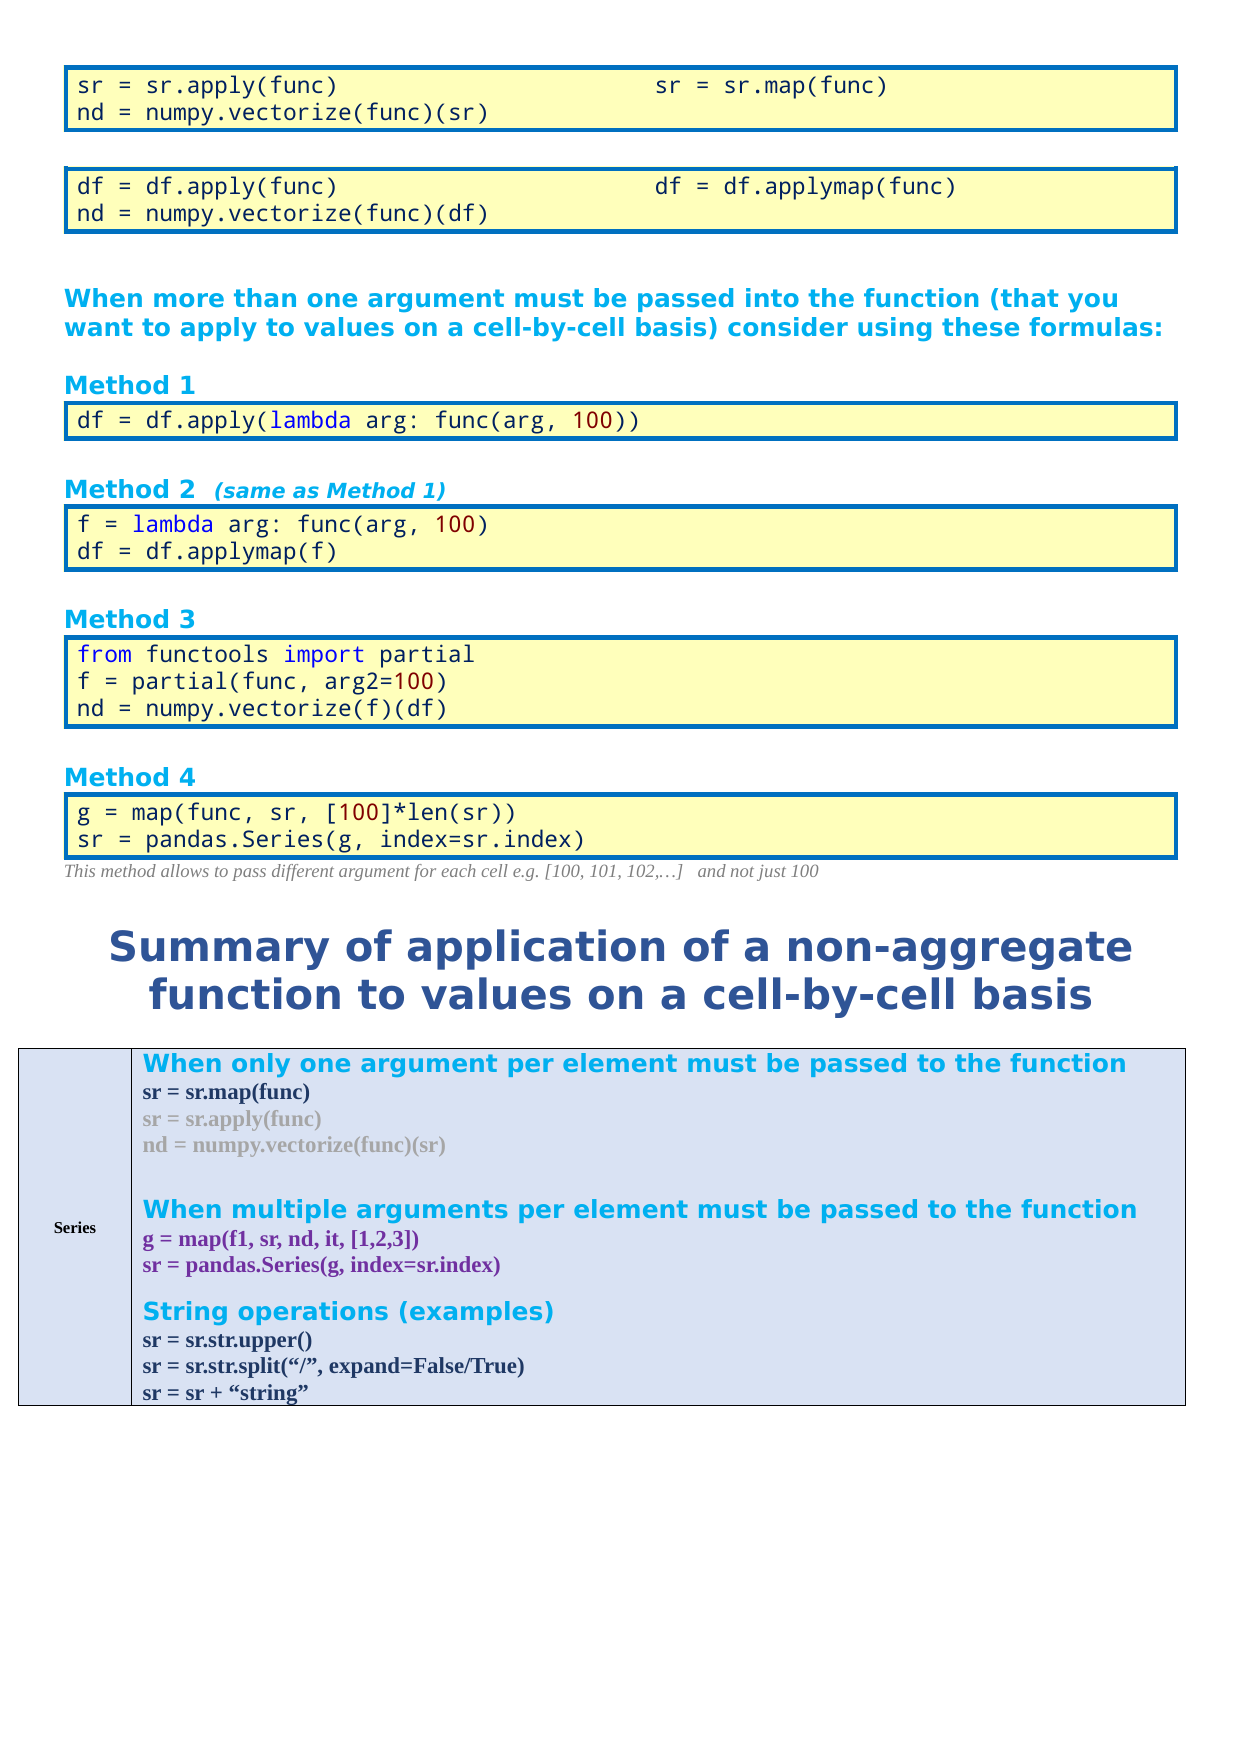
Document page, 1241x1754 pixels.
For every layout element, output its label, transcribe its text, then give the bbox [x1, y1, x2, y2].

text g = map(func, sr, [100]*len(sr)) [68, 797, 1174, 819]
text This method allows to pass different argument for each cell e.g. [100, 101, 102,…] and not just 100 [63, 859, 1178, 881]
text sr = pandas.Series(g, index=sr.index) [68, 819, 1174, 855]
title Method 2 (same as Method 1) [63, 475, 1178, 504]
text df = df.applymap(f) [68, 531, 1174, 567]
title Method 4 [63, 763, 1178, 792]
table_header When only one argument per element must be passed to the function sr = sr.map(func) sr = sr.apply(func) nd = numpy.vectorize(func)(sr) When multiple arguments per element must be passed to the function g = map(f1, sr, nd, it, [1,2,3]) sr = pandas.Series(g, index=sr.index) String operations (examples) sr = sr.str.upper() sr = sr.str.split(“/”, expand=False/True) sr = sr + “string” [132, 1049, 1185, 1405]
text nd = numpy.vectorize(f)(df) [68, 688, 1174, 724]
title Method 1 [63, 371, 1178, 401]
title When more than one argument must be passed into the function (that you want to apply to values on a cell-by-cell basis) consider using these formulas: [63, 284, 1178, 342]
text f = lambda arg: func(arg, 100) [68, 509, 1174, 531]
text df = df.apply(func) df = df.applymap(func) [68, 171, 1174, 193]
text df = df.apply(lambda arg: func(arg, 100)) [68, 405, 1174, 436]
text nd = numpy.vectorize(func)(sr) [68, 92, 1174, 128]
text Summary of application of a non-aggregate function to values on a cell-by-cell basis [63, 922, 1178, 1019]
title Method 3 [63, 606, 1178, 635]
text sr = sr.apply(func) sr = sr.map(func) [68, 70, 1174, 92]
text nd = numpy.vectorize(func)(df) [68, 193, 1174, 229]
table_header Series [19, 1049, 131, 1405]
text f = partial(func, arg2=100) [68, 662, 1174, 688]
text from functools import partial [68, 640, 1174, 662]
